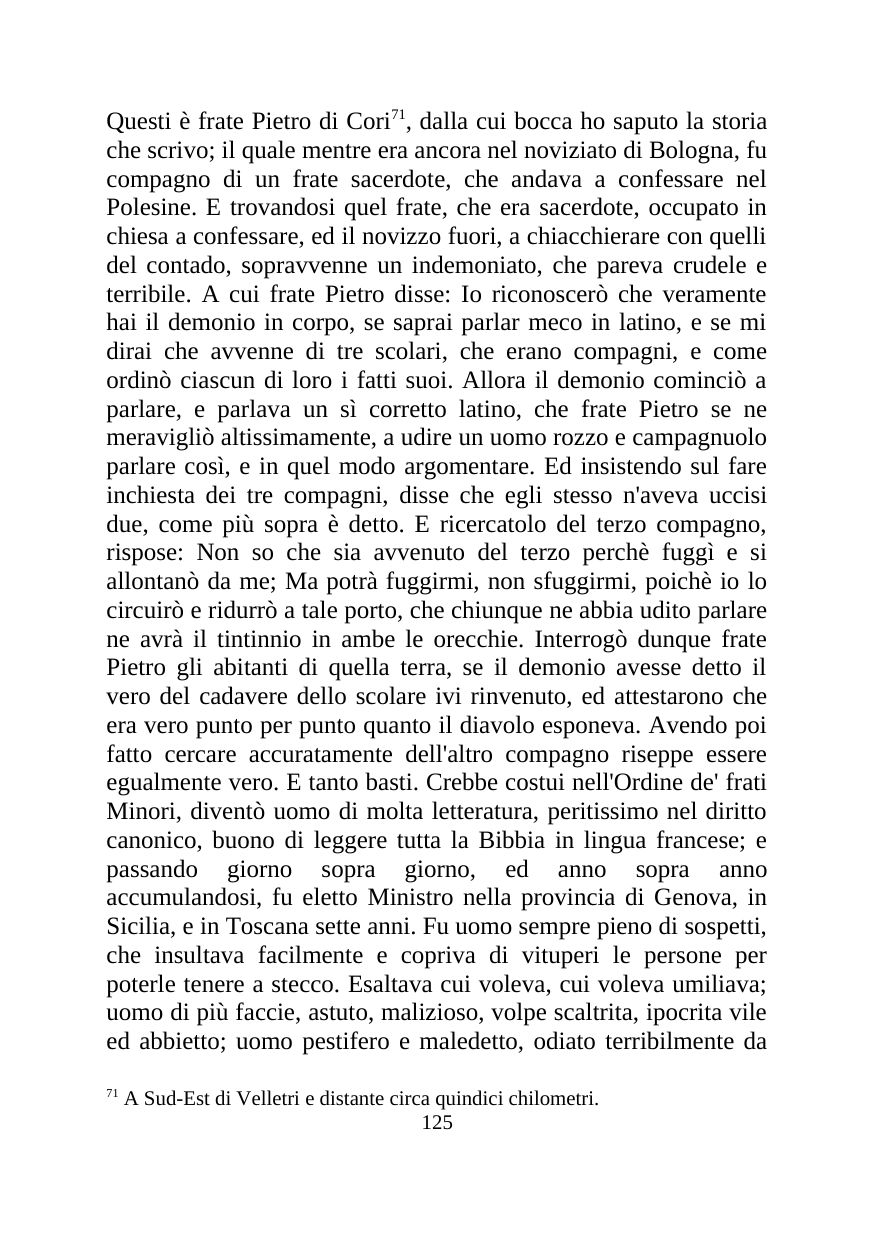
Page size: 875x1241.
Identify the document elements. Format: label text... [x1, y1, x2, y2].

text A Sud-Est di Velletri e distante circa quindici chilometri. [106, 1086, 768, 1110]
text Questi è frate Pietro di Cori, dalla cui bocca ho saputo la storia che scrivo; il quale mentre era ancora nel noviziato di Bologna, fu compagno di un frate sacerdote, che andava a confessare nel Polesine. E trovandosi quel frate, che era sacerdote, occupato in chiesa a confessare, ed il novizzo fuori, a chiacchierare con quelli del contado, sopravvenne un indemoniato, che pareva crudele e terribile. A cui frate Pietro disse: Io riconoscerò che veramente hai il demonio in corpo, se saprai parlar meco in latino, e se mi dirai che avvenne di tre scolari, che erano compagni, e come ordinò ciascun di loro i fatti suoi. Allora il demonio cominciò a parlare, e parlava un sì corretto latino, che frate Pietro se ne meravigliò altissimamente, a udire un uomo rozzo e campagnuolo parlare così, e in quel modo argomentare. Ed insistendo sul fare inchiesta dei tre compagni, disse che egli stesso n'aveva uccisi due, come più sopra è detto. E ricercatolo del terzo compagno, rispose: Non so che sia avvenuto del terzo perchè fuggì e si allontanò da me; Ma potrà fuggirmi, non sfuggirmi, poichè io lo circuirò e ridurrò a tale porto, che chiunque ne abbia udito parlare ne avrà il tintinnio in ambe le orecchie. Interrogò dunque frate Pietro gli abitanti di quella terra, se il demonio avesse detto il vero del cadavere dello scolare ivi rinvenuto, ed attestarono che era vero punto per punto quanto il diavolo esponeva. Avendo poi fatto cercare accuratamente dell'altro compagno riseppe essere egualmente vero. E tanto basti. Crebbe costui nell'Ordine de' frati Minori, diventò uomo di molta letteratura, peritissimo nel diritto canonico, buono di leggere tutta la Bibbia in lingua francese; e passando giorno sopra giorno, ed anno sopra anno accumulandosi, fu eletto Ministro nella provincia di Genova, in Sicilia, e in Toscana sette anni. Fu uomo sempre pieno di sospetti, che insultava facilmente e copriva di vituperi le persone per poterle tenere a stecco. Esaltava cui voleva, cui voleva umiliava; uomo di più faccie, astuto, malizioso, volpe scaltrita, ipocrita vile ed abbietto; uomo pestifero e maledetto, odiato terribilmente da [106, 106, 768, 1055]
